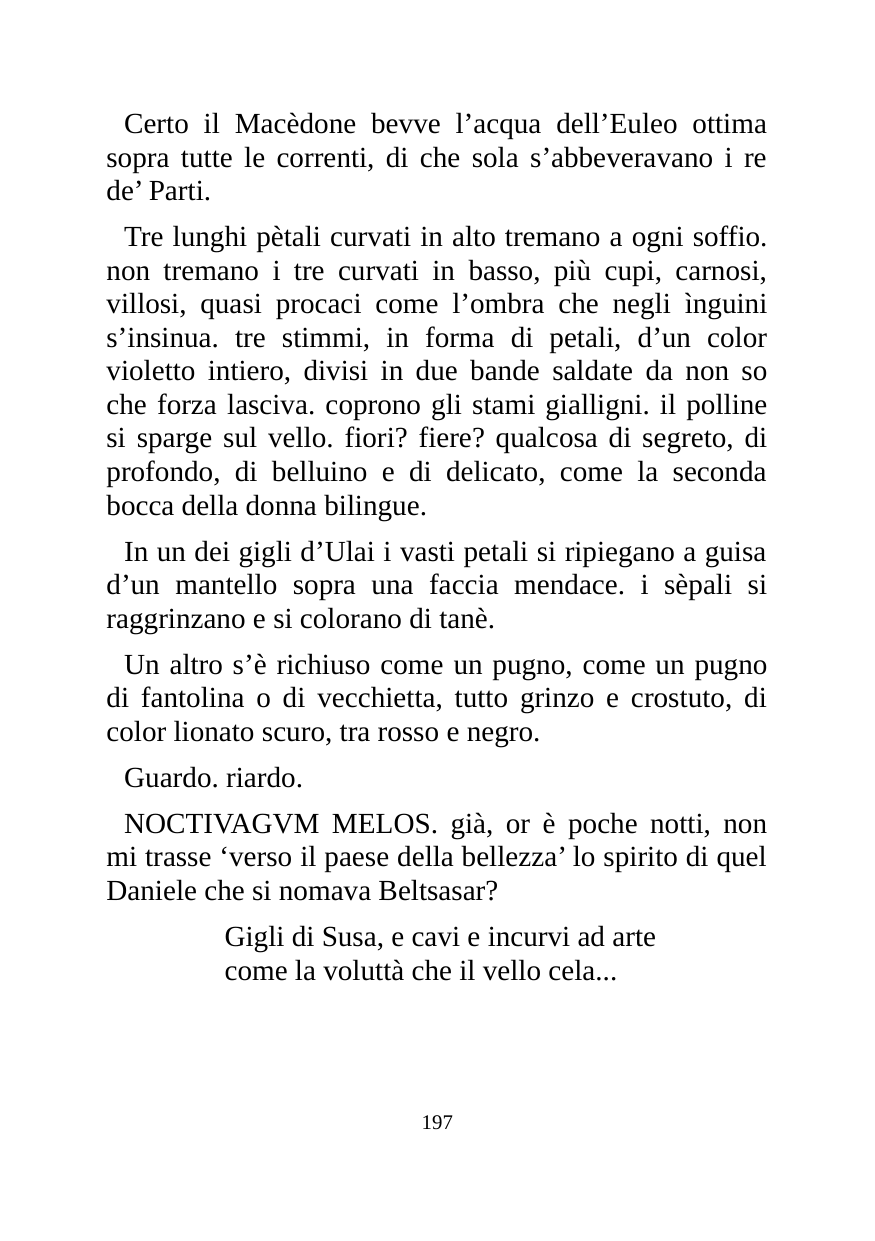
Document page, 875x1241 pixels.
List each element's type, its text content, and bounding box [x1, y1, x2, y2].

text Certo il Macèdone bevve l’acqua dell’Euleo ottima sopra tutte le correnti, di che sola s’abbeveravano i re de’ Parti. [106, 106, 768, 207]
text Guardo. riardo. [106, 760, 768, 793]
text NOCTIVAGVM MELOS. già, or è poche notti, non mi trasse ‘verso il paese della bellezza’ lo spirito di quel Daniele che si nomava Beltsasar? [106, 806, 768, 907]
text Tre lunghi pètali curvati in alto tremano a ogni soffio. non tremano i tre curvati in basso, più cupi, carnosi, villosi, quasi procaci come l’ombra che negli ìnguini s’insinua. tre stimmi, in forma di petali, d’un color violetto intiero, divisi in due bande saldate da non so che forza lasciva. coprono gli stami gialligni. il polline si sparge sul vello. fiori? fiere? qualcosa di segreto, di profondo, di belluino e di delicato, come la seconda bocca della donna bilingue. [106, 219, 768, 521]
text Un altro s’è richiuso come un pugno, come un pugno di fantolina o di vecchietta, tutto grinzo e crostuto, di color lionato scuro, tra rosso e negro. [106, 647, 768, 747]
text come la voluttà che il vello cela... [224, 953, 768, 986]
text Gigli di Susa, e cavi e incurvi ad arte [224, 919, 768, 953]
text In un dei gigli d’Ulai i vasti petali si ripiegano a guisa d’un mantello sopra una faccia mendace. i sèpali si raggrinzano e si colorano di tanè. [106, 534, 768, 634]
